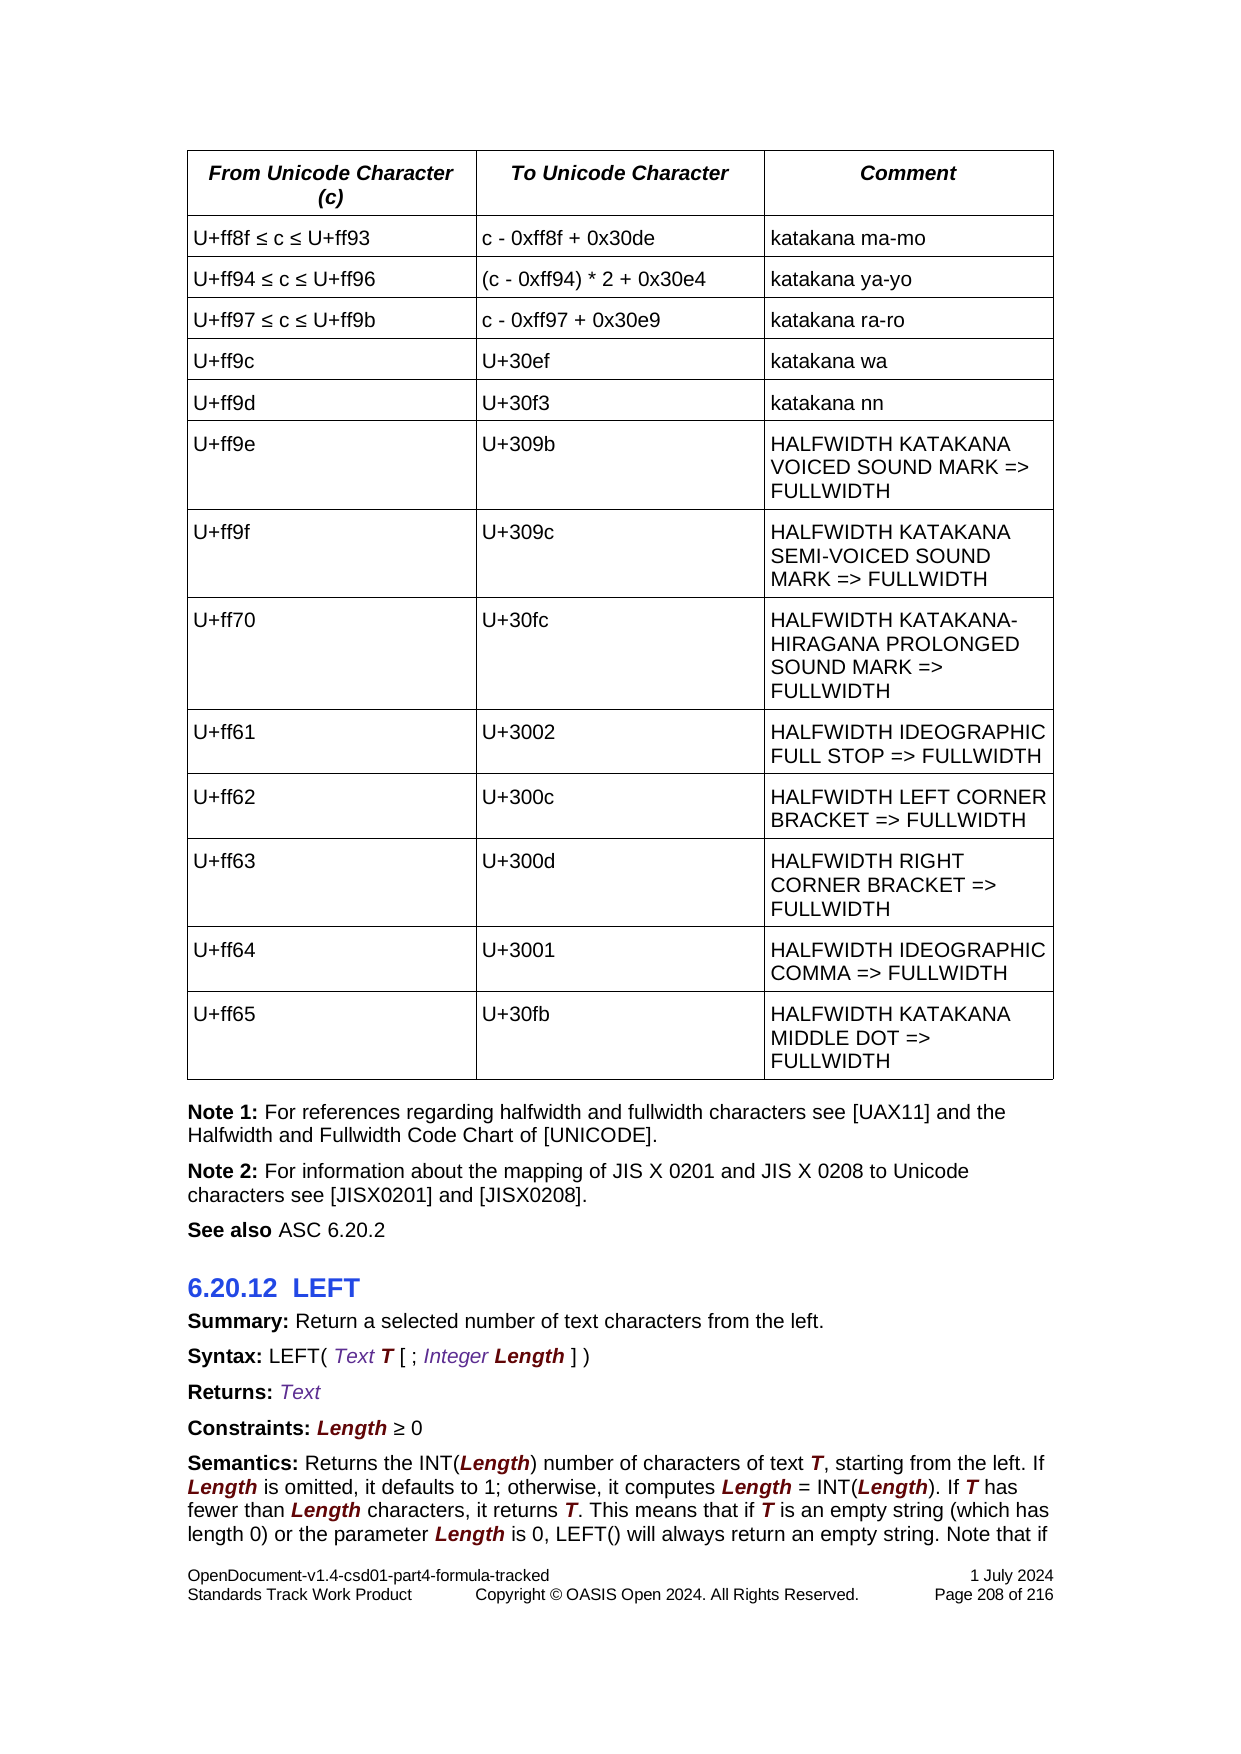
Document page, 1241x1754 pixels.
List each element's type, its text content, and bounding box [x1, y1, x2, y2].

table_cell HALFWIDTH KATAKANA VOICED SOUND MARK => FULLWIDTH [765, 421, 1053, 509]
table_cell U+ff62 [188, 774, 476, 838]
text Semantics: Returns the INT(Length) number of characters of text T, starting from the left. If Length is omitted, it defaults to 1; otherwise, it computes Length = INT(Length). If T has fewer than Length characters, it returns T. This means that if T is an empty string (which has length 0) or the parameter Length is 0, LEFT() will always return an empty string. Note that if [187, 1452, 1053, 1546]
table_header To Unicode Character [477, 151, 764, 215]
table_cell c - 0xff8f + 0x30de [477, 216, 764, 256]
table_cell U+ff61 [188, 710, 476, 773]
table_cell katakana ya-yo [765, 257, 1053, 297]
table_cell katakana ra-ro [765, 298, 1053, 338]
table_header Comment [765, 151, 1053, 215]
table_cell katakana ma-mo [765, 216, 1053, 256]
table_cell U+30fb [477, 992, 764, 1079]
table_cell U+ff70 [188, 598, 476, 709]
table_cell katakana wa [765, 339, 1053, 379]
table_cell U+300c [477, 774, 764, 838]
text Note 1: For references regarding halfwidth and fullwidth characters see [UAX11] and the Halfwidth and Fullwidth Code Chart of [UNICODE]. [187, 1100, 1053, 1147]
table_cell U+300d [477, 839, 764, 926]
table_cell (c - 0xff94) * 2 + 0x30e4 [477, 257, 764, 297]
text See also ASC 6.20.2 [187, 1219, 1053, 1242]
table_cell U+ff64 [188, 927, 476, 991]
table_cell HALFWIDTH KATAKANA SEMI-VOICED SOUND MARK => FULLWIDTH [765, 510, 1053, 597]
table_cell U+ff9f [188, 510, 476, 597]
table_cell U+ff9c [188, 339, 476, 379]
table_cell U+3001 [477, 927, 764, 991]
table_cell U+30f3 [477, 380, 764, 420]
table_cell U+309c [477, 510, 764, 597]
table_cell HALFWIDTH IDEOGRAPHIC FULL STOP => FULLWIDTH [765, 710, 1053, 773]
table_cell U+30ef [477, 339, 764, 379]
table_cell U+ff65 [188, 992, 476, 1079]
table_cell U+3002 [477, 710, 764, 773]
table_cell HALFWIDTH KATAKANA-HIRAGANA PROLONGED SOUND MARK => FULLWIDTH [765, 598, 1053, 709]
table_cell U+ff9e [188, 421, 476, 509]
text Returns: Text [187, 1381, 1053, 1404]
table_cell U+30fc [477, 598, 764, 709]
table_cell c - 0xff97 + 0x30e9 [477, 298, 764, 338]
table_cell HALFWIDTH RIGHT CORNER BRACKET => FULLWIDTH [765, 839, 1053, 926]
subtitle LEFT [187, 1273, 1053, 1303]
table_cell katakana nn [765, 380, 1053, 420]
table_cell U+309b [477, 421, 764, 509]
table_cell U+ff97 ≤ c ≤ U+ff9b [188, 298, 476, 338]
table_cell U+ff63 [188, 839, 476, 926]
text Note 2: For information about the mapping of JIS X 0201 and JIS X 0208 to Unicode characters see [JISX0201] and [JISX0208]. [187, 1159, 1053, 1207]
text Constraints: Length ≥ 0 [187, 1416, 1053, 1440]
table_cell U+ff8f ≤ c ≤ U+ff93 [188, 216, 476, 256]
table_cell HALFWIDTH IDEOGRAPHIC COMMA => FULLWIDTH [765, 927, 1053, 991]
table_cell HALFWIDTH KATAKANA MIDDLE DOT => FULLWIDTH [765, 992, 1053, 1079]
table_cell U+ff9d [188, 380, 476, 420]
text Syntax: LEFT( Text T [ ; Integer Length ] ) [187, 1345, 1053, 1368]
table_cell U+ff94 ≤ c ≤ U+ff96 [188, 257, 476, 297]
table_header From Unicode Character (c) [188, 151, 476, 215]
table_cell HALFWIDTH LEFT CORNER BRACKET => FULLWIDTH [765, 774, 1053, 838]
text Summary: Return a selected number of text characters from the left. [187, 1309, 1053, 1333]
